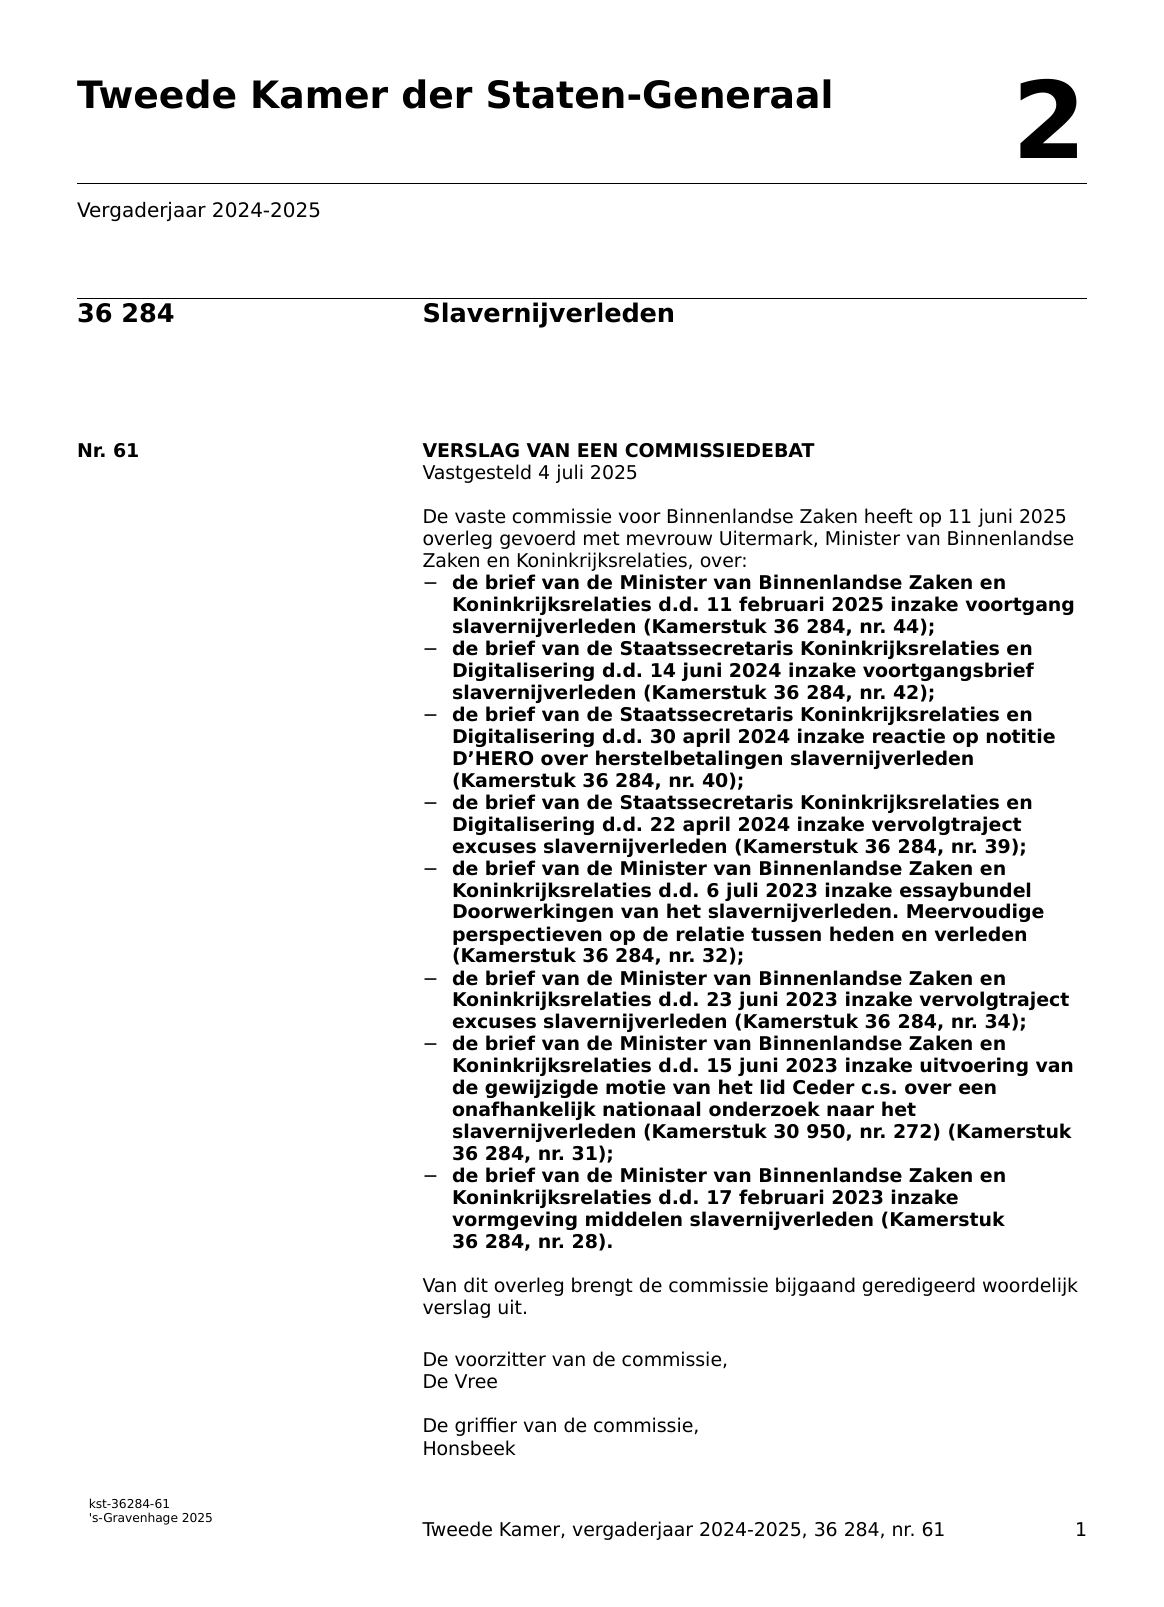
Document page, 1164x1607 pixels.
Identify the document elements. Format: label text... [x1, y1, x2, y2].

text − de brief van de Minister van Binnenlandse Zaken en Koninkrijksrelaties d.d. 15 juni 2023 inzake uitvoering van de gewijzigde motie van het lid Ceder c.s. over een onafhankelijk nationaal onderzoek naar het slavernijverleden (Kamerstuk 30 950, nr. 272) (Kamerstuk 36 284, nr. 31); [422, 1033, 1087, 1165]
text − de brief van de Staatssecretaris Koninkrijksrelaties en Digitalisering d.d. 22 april 2024 inzake vervolgtraject excuses slavernijverleden (Kamerstuk 36 284, nr. 39); [422, 792, 1087, 857]
subtitle Nr. 61 VERSLAG VAN EEN COMMISSIEDEBAT [77, 440, 1087, 462]
text − de brief van de Minister van Binnenlandse Zaken en Koninkrijksrelaties d.d. 6 juli 2023 inzake essaybundel Doorwerkingen van het slavernijverleden. Meervoudige perspectieven op de relatie tussen heden en verleden (Kamerstuk 36 284, nr. 32); [422, 857, 1087, 967]
text Van dit overleg brengt de commissie bijgaand geredigeerd woordelijk verslag uit. [422, 1275, 1087, 1319]
text − de brief van de Minister van Binnenlandse Zaken en Koninkrijksrelaties d.d. 17 februari 2023 inzake vormgeving middelen slavernijverleden (Kamerstuk 36 284, nr. 28). [422, 1165, 1087, 1253]
text − de brief van de Staatssecretaris Koninkrijksrelaties en Digitalisering d.d. 30 april 2024 inzake reactie op notitie D’HERO over herstelbetalingen slavernijverleden (Kamerstuk 36 284, nr. 40); [422, 704, 1087, 792]
text − de brief van de Minister van Binnenlandse Zaken en Koninkrijksrelaties d.d. 11 februari 2025 inzake voortgang slavernijverleden (Kamerstuk 36 284, nr. 44); [422, 572, 1087, 638]
text kst-36284-61 [88, 1497, 323, 1511]
table_cell Vergaderjaar 2024-2025 [77, 184, 1087, 298]
text De vaste commissie voor Binnenlandse Zaken heeft op 11 juni 2025 overleg gevoerd met mevrouw Uitermark, Minister van Binnenlandse Zaken en Koninkrijksrelaties, over: [422, 506, 1087, 572]
table_header 2 [886, 59, 1087, 183]
text − de brief van de Minister van Binnenlandse Zaken en Koninkrijksrelaties d.d. 23 juni 2023 inzake vervolgtraject excuses slavernijverleden (Kamerstuk 36 284, nr. 34); [422, 967, 1087, 1033]
table_header Tweede Kamer der Staten-Generaal [77, 59, 886, 183]
text Vastgesteld 4 juli 2025 [422, 462, 1087, 484]
text De voorzitter van de commissie, De Vree [422, 1349, 1087, 1393]
subtitle 36 284 Slavernijverleden [77, 299, 1087, 329]
text De griffier van de commissie, Honsbeek [422, 1415, 1087, 1459]
text − de brief van de Staatssecretaris Koninkrijksrelaties en Digitalisering d.d. 14 juni 2024 inzake voortgangsbrief slavernijverleden (Kamerstuk 36 284, nr. 42); [422, 638, 1087, 704]
text 's-Gravenhage 2025 [88, 1511, 323, 1525]
